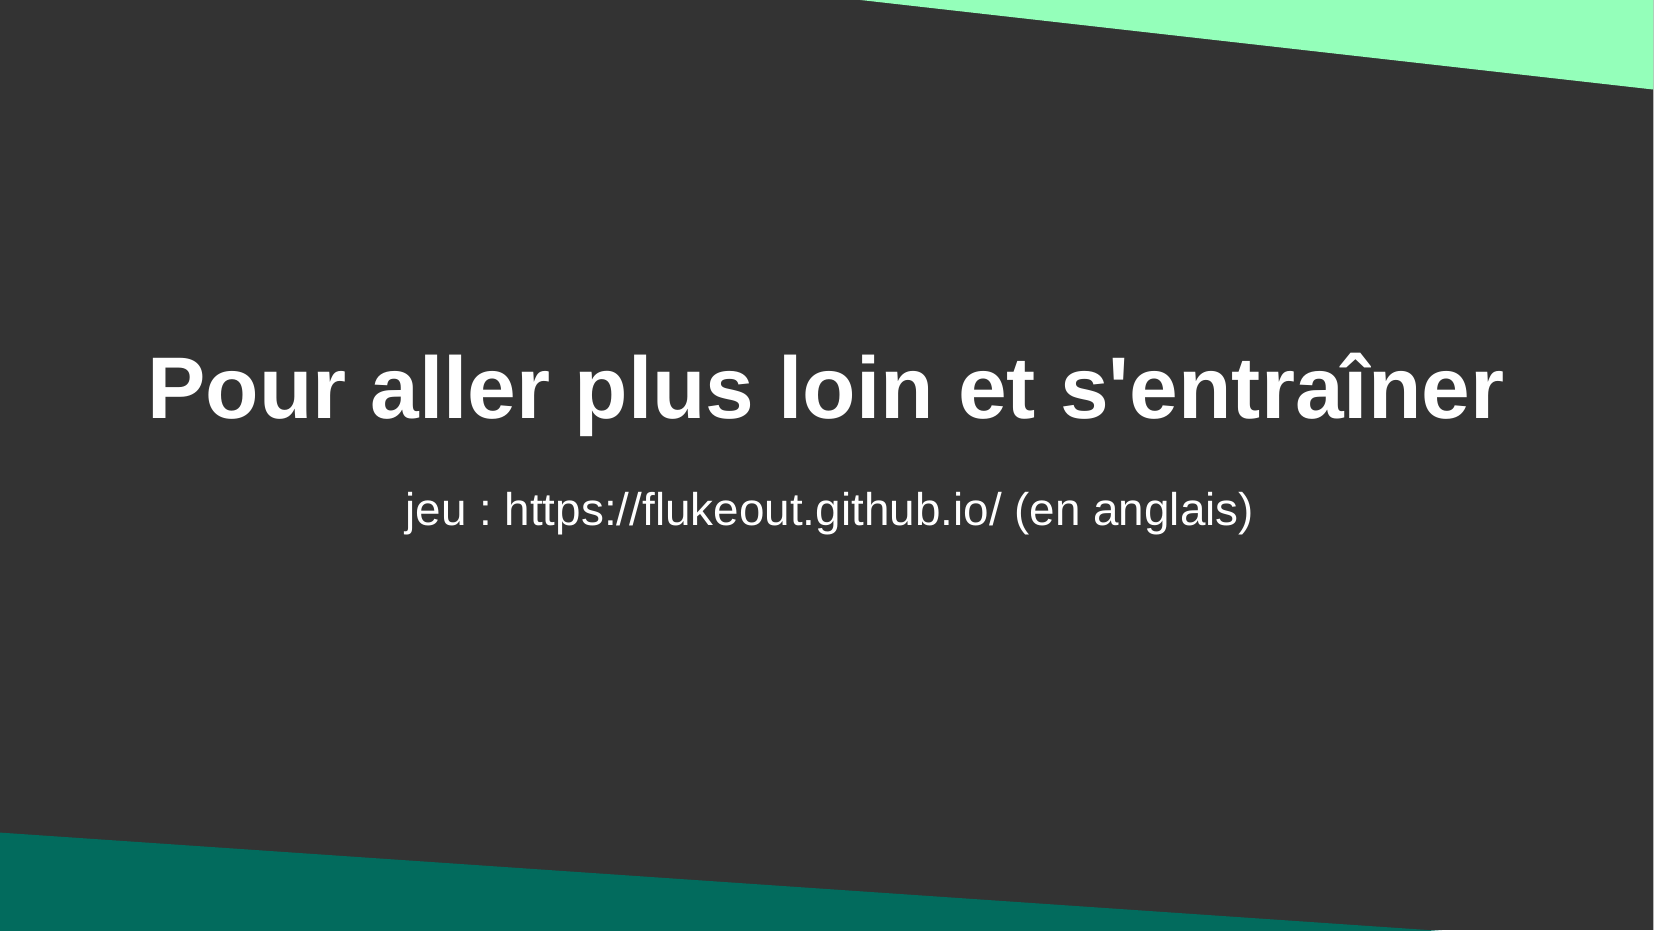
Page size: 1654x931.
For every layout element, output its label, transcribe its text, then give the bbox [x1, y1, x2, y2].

text_box jeu : https://flukeout.github.io/ (en anglais) [35, 425, 1625, 594]
text_box [860, 0, 1654, 90]
title Pour aller plus loin et s'entraîner [31, 339, 1622, 438]
